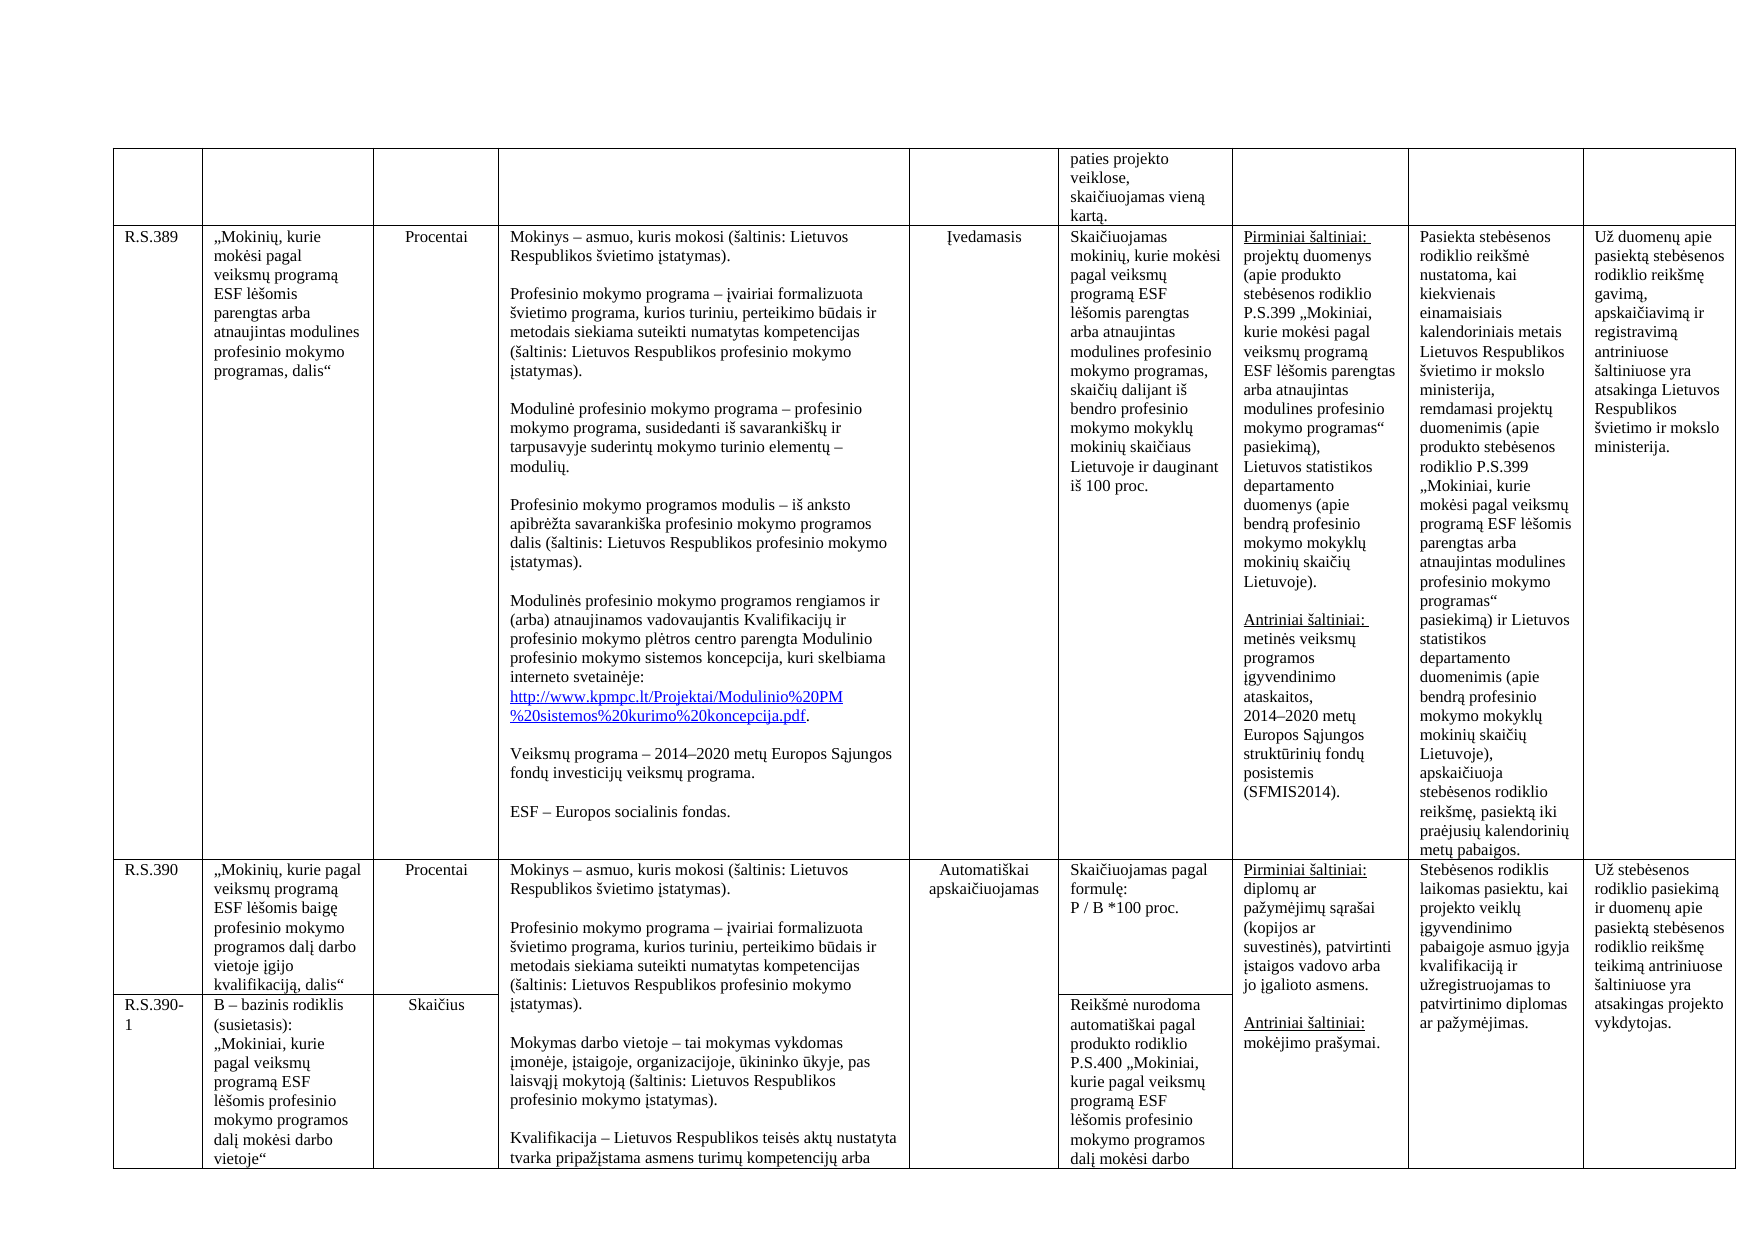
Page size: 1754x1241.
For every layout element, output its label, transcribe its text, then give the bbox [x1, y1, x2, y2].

table_cell Skaičiuojamas mokinių, kurie mokėsi pagal veiksmų programą ESF lėšomis parengtas arba atnaujintas modulines profesinio mokymo programas, skaičių dalijant iš bendro profesinio mokymo mokyklų mokinių skaičiaus Lietuvoje ir dauginant iš 100 proc. [1059, 226, 1232, 859]
table_cell [1584, 149, 1735, 225]
table_cell Pasiekta stebėsenos rodiklio reikšmė nustatoma, kai kiekvienais einamaisiais kalendoriniais metais Lietuvos Respublikos švietimo ir mokslo ministerija, remdamasi projektų duomenimis (apie produkto stebėsenos rodiklio P.S.399 „Mokiniai, kurie mokėsi pagal veiksmų programą ESF lėšomis parengtas arba atnaujintas modulines profesinio mokymo programas“ pasiekimą) ir Lietuvos statistikos departamento duomenimis (apie bendrą profesinio mokymo mokyklų mokinių skaičių Lietuvoje), apskaičiuoja stebėsenos rodiklio reikšmę, pasiektą iki praėjusių kalendorinių metų pabaigos. [1409, 226, 1583, 859]
table_cell Pirminiai šaltiniai: diplomų ar pažymėjimų sąrašai (kopijos ar suvestinės), patvirtinti įstaigos vadovo arba jo įgalioto asmens. Antriniai šaltiniai: mokėjimo prašymai. [1233, 860, 1408, 1168]
table_cell R.S.390-1 [114, 995, 202, 1168]
table_cell Automatiškai apskaičiuojamas [910, 860, 1058, 1168]
table_cell „Mokinių, kurie pagal veiksmų programą ESF lėšomis baigę profesinio mokymo programos dalį darbo vietoje įgijo kvalifikaciją, dalis“ [203, 860, 373, 994]
table_cell Skaičius [374, 995, 498, 1168]
table_cell [114, 149, 202, 225]
table_cell Mokinys – asmuo, kuris mokosi (šaltinis: Lietuvos Respublikos švietimo įstatymas). Profesinio mokymo programa – įvairiai formalizuota švietimo programa, kurios turiniu, perteikimo būdais ir metodais siekiama suteikti numatytas kompetencijas (šaltinis: Lietuvos Respublikos profesinio mokymo įstatymas). Mokymas darbo vietoje – tai mokymas vykdomas įmonėje, įstaigoje, organizacijoje, ūkininko ūkyje, pas laisvąjį mokytoją (šaltinis: Lietuvos Respublikos profesinio mokymo įstatymas). Kvalifikacija – Lietuvos Respublikos teisės aktų nustatyta tvarka pripažįstama asmens turimų kompetencijų arba [499, 860, 909, 1168]
table_cell Įvedamasis [910, 226, 1058, 859]
table_cell Reikšmė nurodoma automatiškai pagal produkto rodiklio P.S.400 „Mokiniai, kurie pagal veiksmų programą ESF lėšomis profesinio mokymo programos dalį mokėsi darbo [1059, 995, 1232, 1168]
table_cell [203, 149, 373, 225]
table_cell R.S.390 [114, 860, 202, 994]
table_cell „Mokinių, kurie mokėsi pagal veiksmų programą ESF lėšomis parengtas arba atnaujintas modulines profesinio mokymo programas, dalis“ [203, 226, 373, 859]
table_cell paties projekto veiklose, skaičiuojamas vieną kartą. [1059, 149, 1232, 225]
table_cell Už duomenų apie pasiektą stebėsenos rodiklio reikšmę gavimą, apskaičiavimą ir registravimą antriniuose šaltiniuose yra atsakinga Lietuvos Respublikos švietimo ir mokslo ministerija. [1584, 226, 1735, 859]
table_cell [1409, 149, 1583, 225]
table_cell B – bazinis rodiklis (susietasis): „Mokiniai, kurie pagal veiksmų programą ESF lėšomis profesinio mokymo programos dalį mokėsi darbo vietoje“ [203, 995, 373, 1168]
table_cell [1233, 149, 1408, 225]
table_cell Procentai [374, 226, 498, 859]
table_cell Už stebėsenos rodiklio pasiekimą ir duomenų apie pasiektą stebėsenos rodiklio reikšmę teikimą antriniuose šaltiniuose yra atsakingas projekto vykdytojas. [1584, 860, 1735, 1168]
table_cell R.S.389 [114, 226, 202, 859]
table_cell Mokinys – asmuo, kuris mokosi (šaltinis: Lietuvos Respublikos švietimo įstatymas). Profesinio mokymo programa – įvairiai formalizuota švietimo programa, kurios turiniu, perteikimo būdais ir metodais siekiama suteikti numatytas kompetencijas (šaltinis: Lietuvos Respublikos profesinio mokymo įstatymas). Modulinė profesinio mokymo programa – profesinio mokymo programa, susidedanti iš savarankiškų ir tarpusavyje suderintų mokymo turinio elementų – modulių. Profesinio mokymo programos modulis – iš anksto apibrėžta savarankiška profesinio mokymo programos dalis (šaltinis: Lietuvos Respublikos profesinio mokymo įstatymas). Modulinės profesinio mokymo programos rengiamos ir (arba) atnaujinamos vadovaujantis Kvalifikacijų ir profesinio mokymo plėtros centro parengta Modulinio profesinio mokymo sistemos koncepcija, kuri skelbiama interneto svetainėje: http://www.kpmpc.lt/Projektai/Modulinio%20PM%20sistemos%20kurimo%20koncepcija.pdf. Veiksmų programa – 2014–2020 metų Europos Sąjungos fondų investicijų veiksmų programa. ESF – Europos socialinis fondas. [499, 226, 909, 859]
table_cell Pirminiai šaltiniai: projektų duomenys (apie produkto stebėsenos rodiklio P.S.399 „Mokiniai, kurie mokėsi pagal veiksmų programą ESF lėšomis parengtas arba atnaujintas modulines profesinio mokymo programas“ pasiekimą), Lietuvos statistikos departamento duomenys (apie bendrą profesinio mokymo mokyklų mokinių skaičių Lietuvoje). Antriniai šaltiniai: metinės veiksmų programos įgyvendinimo ataskaitos, 2014–2020 metų Europos Sąjungos struktūrinių fondų posistemis (SFMIS2014). [1233, 226, 1408, 859]
table_cell Procentai [374, 860, 498, 994]
table_cell [374, 149, 498, 225]
table_cell [910, 149, 1058, 225]
table_cell Skaičiuojamas pagal formulę: P / B *100 proc. [1059, 860, 1232, 994]
table_cell [499, 149, 909, 225]
table_cell Stebėsenos rodiklis laikomas pasiektu, kai projekto veiklų įgyvendinimo pabaigoje asmuo įgyja kvalifikaciją ir užregistruojamas to patvirtinimo diplomas ar pažymėjimas. [1409, 860, 1583, 1168]
